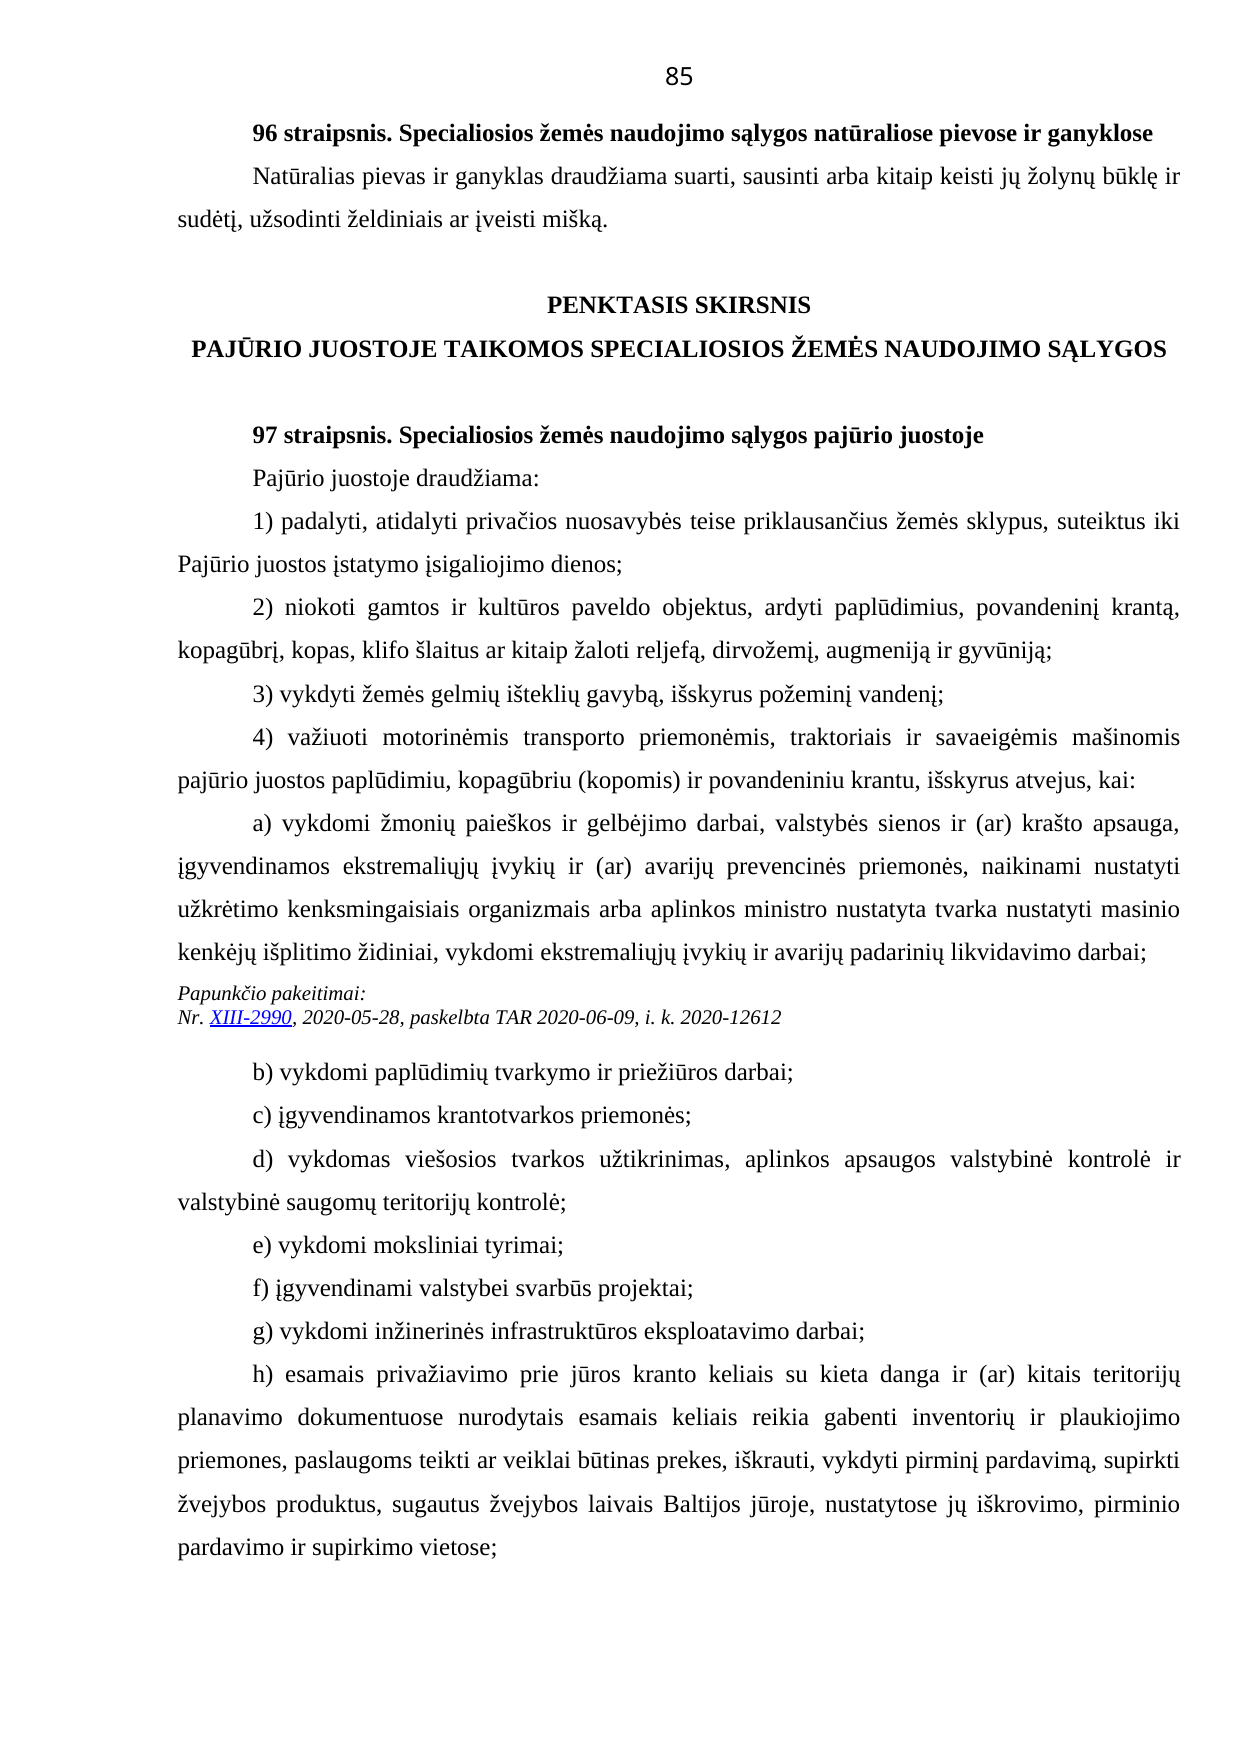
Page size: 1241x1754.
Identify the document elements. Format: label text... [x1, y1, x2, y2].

text 1) padalyti, atidalyti privačios nuosavybės teise priklausančius žemės sklypus, suteiktus iki Pajūrio juostos įstatymo įsigaliojimo dienos; [177, 506, 1181, 578]
text 97 straipsnis. Specialiosios žemės naudojimo sąlygos pajūrio juostoje [177, 420, 1181, 449]
text Papunkčio pakeitimai: [177, 981, 1181, 1005]
text h) esamais privažiavimo prie jūros kranto keliais su kieta danga ir (ar) kitais teritorijų planavimo dokumentuose nurodytais esamais keliais reikia gabenti inventorių ir plaukiojimo priemones, paslaugoms teikti ar veiklai būtinas prekes, iškrauti, vykdyti pirminį pardavimą, supirkti žvejybos produktus, sugautus žvejybos laivais Baltijos jūroje, nustatytose jų iškrovimo, pirminio pardavimo ir supirkimo vietose; [177, 1359, 1181, 1561]
text 3) vykdyti žemės gelmių išteklių gavybą, išskyrus požeminį vandenį; [177, 679, 1181, 707]
text 4) važiuoti motorinėmis transporto priemonėmis, traktoriais ir savaeigėmis mašinomis pajūrio juostos paplūdimiu, kopagūbriu (kopomis) ir povandeniniu krantu, išskyrus atvejus, kai: [177, 722, 1181, 794]
text 96 straipsnis. Specialiosios žemės naudojimo sąlygos natūraliose pievose ir ganyklose [252, 118, 1181, 147]
text e) vykdomi moksliniai tyrimai; [177, 1230, 1181, 1259]
text PENKTASIS SKIRSNIS [177, 291, 1181, 319]
text d) vykdomas viešosios tvarkos užtikrinimas, aplinkos apsaugos valstybinė kontrolė ir valstybinė saugomų teritorijų kontrolė; [177, 1144, 1181, 1216]
text Pajūrio juostoje draudžiama: [177, 463, 1181, 492]
text a) vykdomi žmonių paieškos ir gelbėjimo darbai, valstybės sienos ir (ar) krašto apsauga, įgyvendinamos ekstremaliųjų įvykių ir (ar) avarijų prevencinės priemonės, naikinami nustatyti užkrėtimo kenksmingaisiais organizmais arba aplinkos ministro nustatyta tvarka nustatyti masinio kenkėjų išplitimo židiniai, vykdomi ekstremaliųjų įvykių ir avarijų padarinių likvidavimo darbai; [177, 808, 1181, 966]
text 2) niokoti gamtos ir kultūros paveldo objektus, ardyti paplūdimius, povandeninį krantą, kopagūbrį, kopas, klifo šlaitus ar kitaip žaloti reljefą, dirvožemį, augmeniją ir gyvūniją; [177, 592, 1181, 664]
text g) vykdomi inžinerinės infrastruktūros eksploatavimo darbai; [177, 1316, 1181, 1345]
text Natūralias pievas ir ganyklas draudžiama suarti, sausinti arba kitaip keisti jų žolynų būklę ir sudėtį, užsodinti želdiniais ar įveisti mišką. [177, 161, 1181, 233]
text b) vykdomi paplūdimių tvarkymo ir priežiūros darbai; [177, 1057, 1181, 1086]
text f) įgyvendinami valstybei svarbūs projektai; [177, 1273, 1181, 1302]
text PAJŪRIO JUOSTOJE TAIKOMOS SPECIALIOSIOS ŽEMĖS NAUDOJIMO SĄLYGOS [177, 334, 1181, 362]
text Nr. XIII-2990, 2020-05-28, paskelbta TAR 2020-06-09, i. k. 2020-12612 [177, 1005, 1181, 1029]
text c) įgyvendinamos krantotvarkos priemonės; [177, 1101, 1181, 1129]
